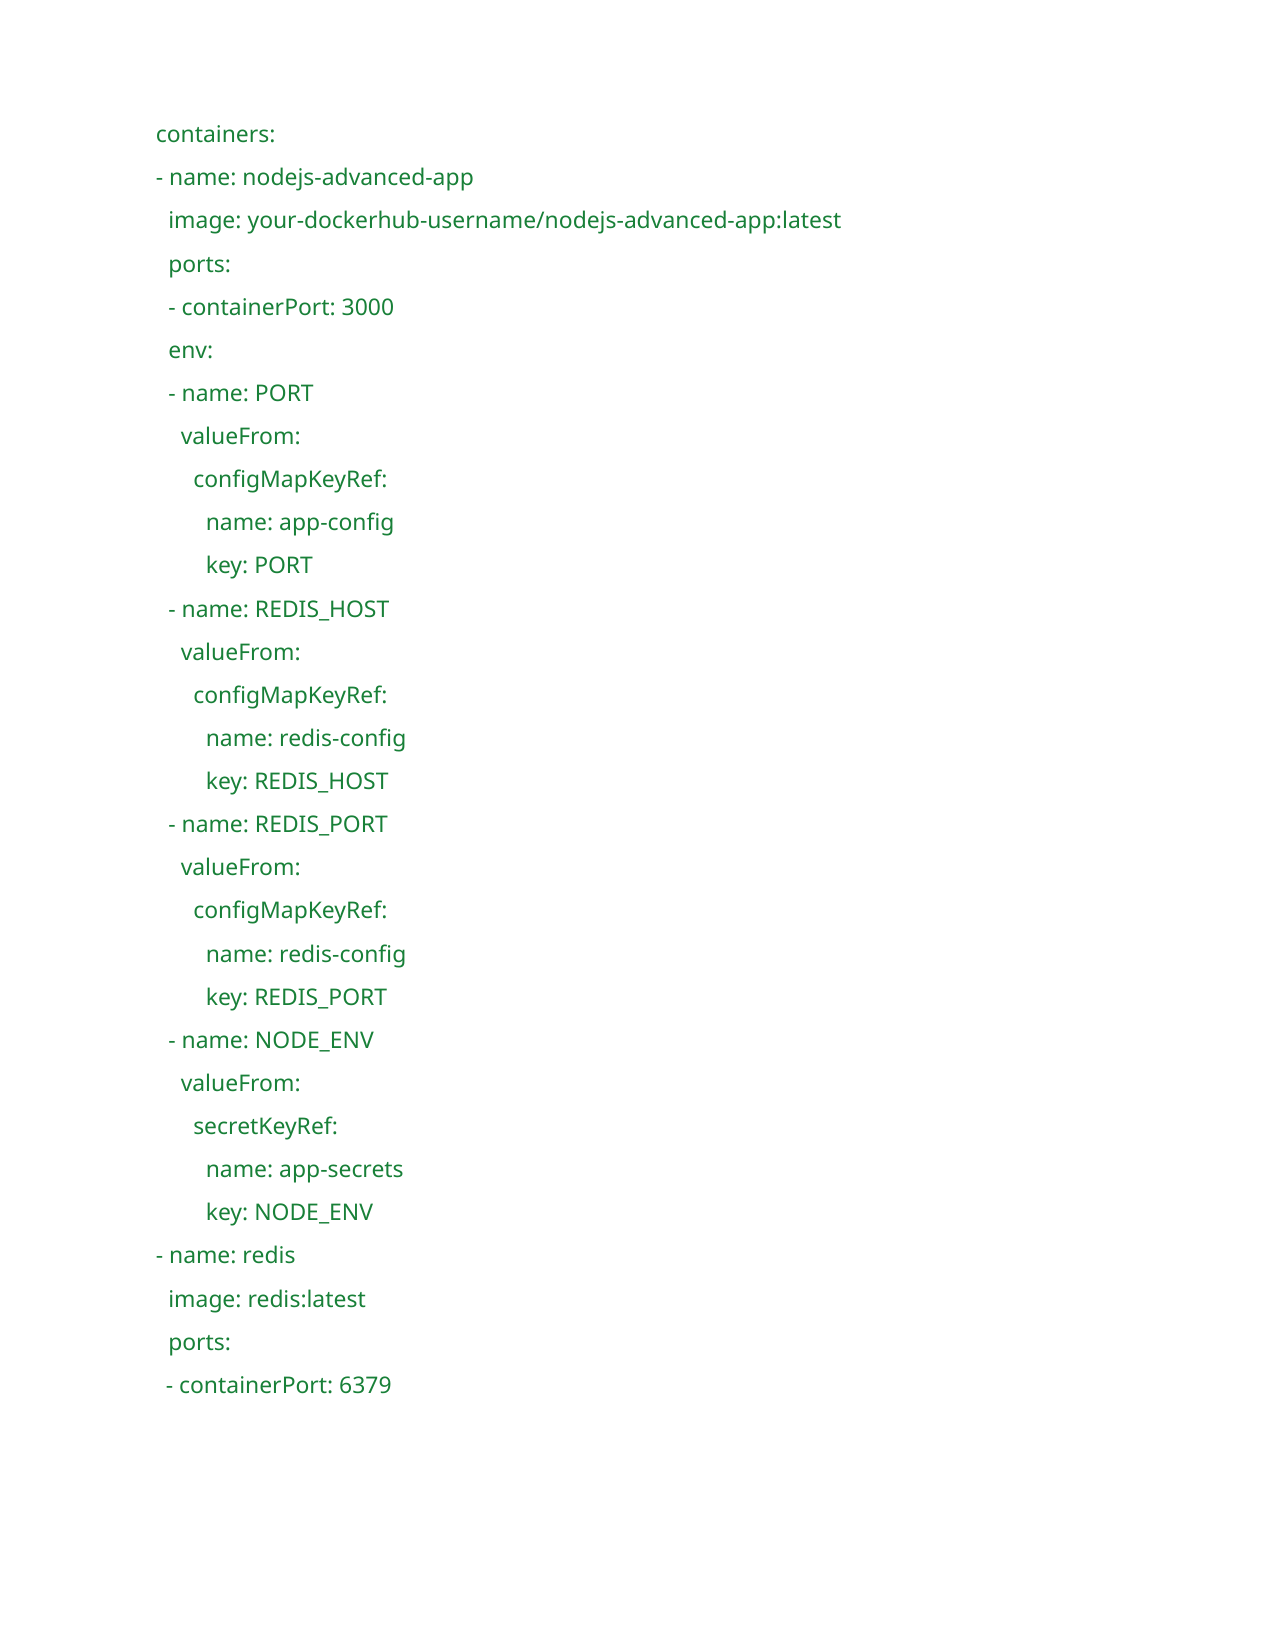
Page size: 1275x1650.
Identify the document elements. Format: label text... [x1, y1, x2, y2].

text configMapKeyRef: [118, 679, 1157, 710]
text key: REDIS_HOST [118, 765, 1157, 796]
text valueFrom: [118, 636, 1157, 667]
text configMapKeyRef: [118, 463, 1157, 494]
text image: redis:latest [118, 1282, 1157, 1314]
text - name: REDIS_HOST [118, 592, 1157, 624]
text key: REDIS_PORT [118, 981, 1157, 1012]
text key: NODE_ENV [118, 1196, 1157, 1227]
text env: [118, 334, 1157, 365]
text ports: [118, 247, 1157, 279]
text image: your-dockerhub-username/nodejs-advanced-app:latest [118, 204, 1157, 236]
text - containerPort: 6379 [118, 1369, 1157, 1400]
text - name: redis [118, 1239, 1157, 1271]
text configMapKeyRef: [118, 894, 1157, 926]
text name: app-secrets [118, 1153, 1157, 1184]
text - name: nodejs-advanced-app [118, 161, 1157, 192]
text valueFrom: [118, 851, 1157, 882]
text containers: [118, 118, 1157, 149]
text key: PORT [118, 549, 1157, 581]
text ports: [118, 1326, 1157, 1357]
text - containerPort: 3000 [118, 291, 1157, 322]
text valueFrom: [118, 420, 1157, 451]
text name: redis-config [118, 722, 1157, 753]
text - name: REDIS_PORT [118, 808, 1157, 839]
text valueFrom: [118, 1067, 1157, 1098]
text secretKeyRef: [118, 1110, 1157, 1141]
text - name: NODE_ENV [118, 1024, 1157, 1055]
text name: redis-config [118, 937, 1157, 969]
text name: app-config [118, 506, 1157, 537]
text - name: PORT [118, 377, 1157, 408]
